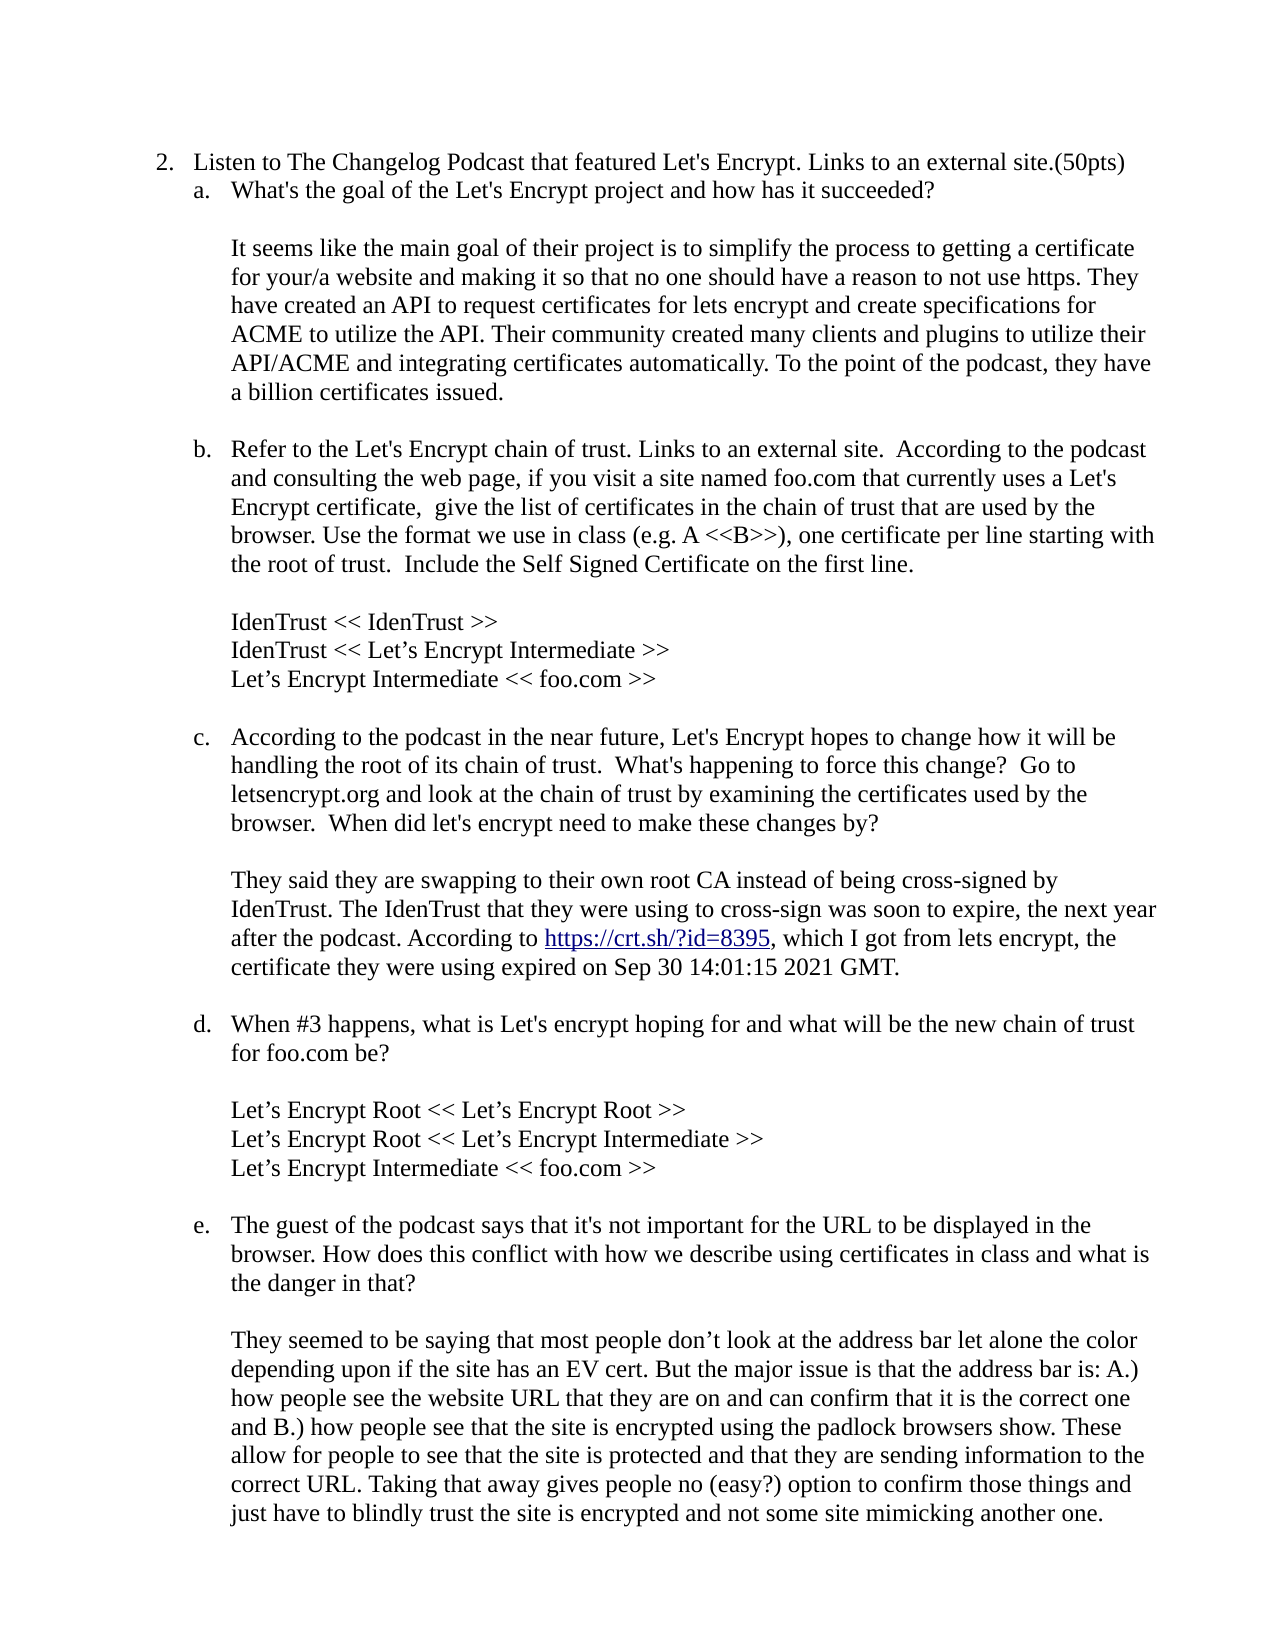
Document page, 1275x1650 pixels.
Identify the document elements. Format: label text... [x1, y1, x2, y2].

list The guest of the podcast says that it's not important for the URL to be displayed in the browser. How does this conflict with how we describe using certificates in class and what is the danger in that? [193, 1211, 1157, 1297]
text It seems like the main goal of their project is to simplify the process to getting a certificate for your/a website and making it so that no one should have a reason to not use https. They have created an API to request certificates for lets encrypt and create specifications for ACME to utilize the API. Their community created many clients and plugins to utilize their API/ACME and integrating certificates automatically. To the point of the podcast, they have a billion certificates issued. [231, 233, 1157, 406]
list When #3 happens, what is Let's encrypt hoping for and what will be the new chain of trust for foo.com be? [193, 1009, 1157, 1067]
text Let’s Encrypt Root << Let’s Encrypt Root >> [231, 1096, 1157, 1124]
list Listen to The Changelog Podcast that featured Let's Encrypt. Links to an external site.(50pts) [156, 147, 1157, 176]
list Refer to the Let's Encrypt chain of trust. Links to an external site. According to the podcast and consulting the web page, if you visit a site named foo.com that currently uses a Let's Encrypt certificate, give the list of certificates in the chain of trust that are used by the browser. Use the format we use in class (e.g. A <<B>>), one certificate per line starting with the root of trust. Include the Self Signed Certificate on the first line. [193, 434, 1157, 578]
text IdenTrust << IdenTrust >> [231, 607, 1157, 636]
list What's the goal of the Let's Encrypt project and how has it succeeded? [193, 176, 1157, 204]
text Let’s Encrypt Intermediate << foo.com >> [231, 1153, 1157, 1182]
text They said they are swapping to their own root CA instead of being cross-signed by IdenTrust. The IdenTrust that they were using to cross-sign was soon to expire, the next year after the podcast. According to https://crt.sh/?id=8395, which I got from lets encrypt, the certificate they were using expired on Sep 30 14:01:15 2021 GMT. [231, 866, 1157, 981]
list According to the podcast in the near future, Let's Encrypt hopes to change how it will be handling the root of its chain of trust. What's happening to force this change? Go to letsencrypt.org and look at the chain of trust by examining the certificates used by the browser. When did let's encrypt need to make these changes by? [193, 722, 1157, 837]
text IdenTrust << Let’s Encrypt Intermediate >> [231, 636, 1157, 664]
text Let’s Encrypt Root << Let’s Encrypt Intermediate >> [231, 1124, 1157, 1153]
text Let’s Encrypt Intermediate << foo.com >> [231, 664, 1157, 693]
text They seemed to be saying that most people don’t look at the address bar let alone the color depending upon if the site has an EV cert. But the major issue is that the address bar is: A.) how people see the website URL that they are on and can confirm that it is the correct one and B.) how people see that the site is encrypted using the padlock browsers show. These allow for people to see that the site is protected and that they are sending information to the correct URL. Taking that away gives people no (easy?) option to confirm those things and just have to blindly trust the site is encrypted and not some site mimicking another one. [231, 1326, 1157, 1527]
